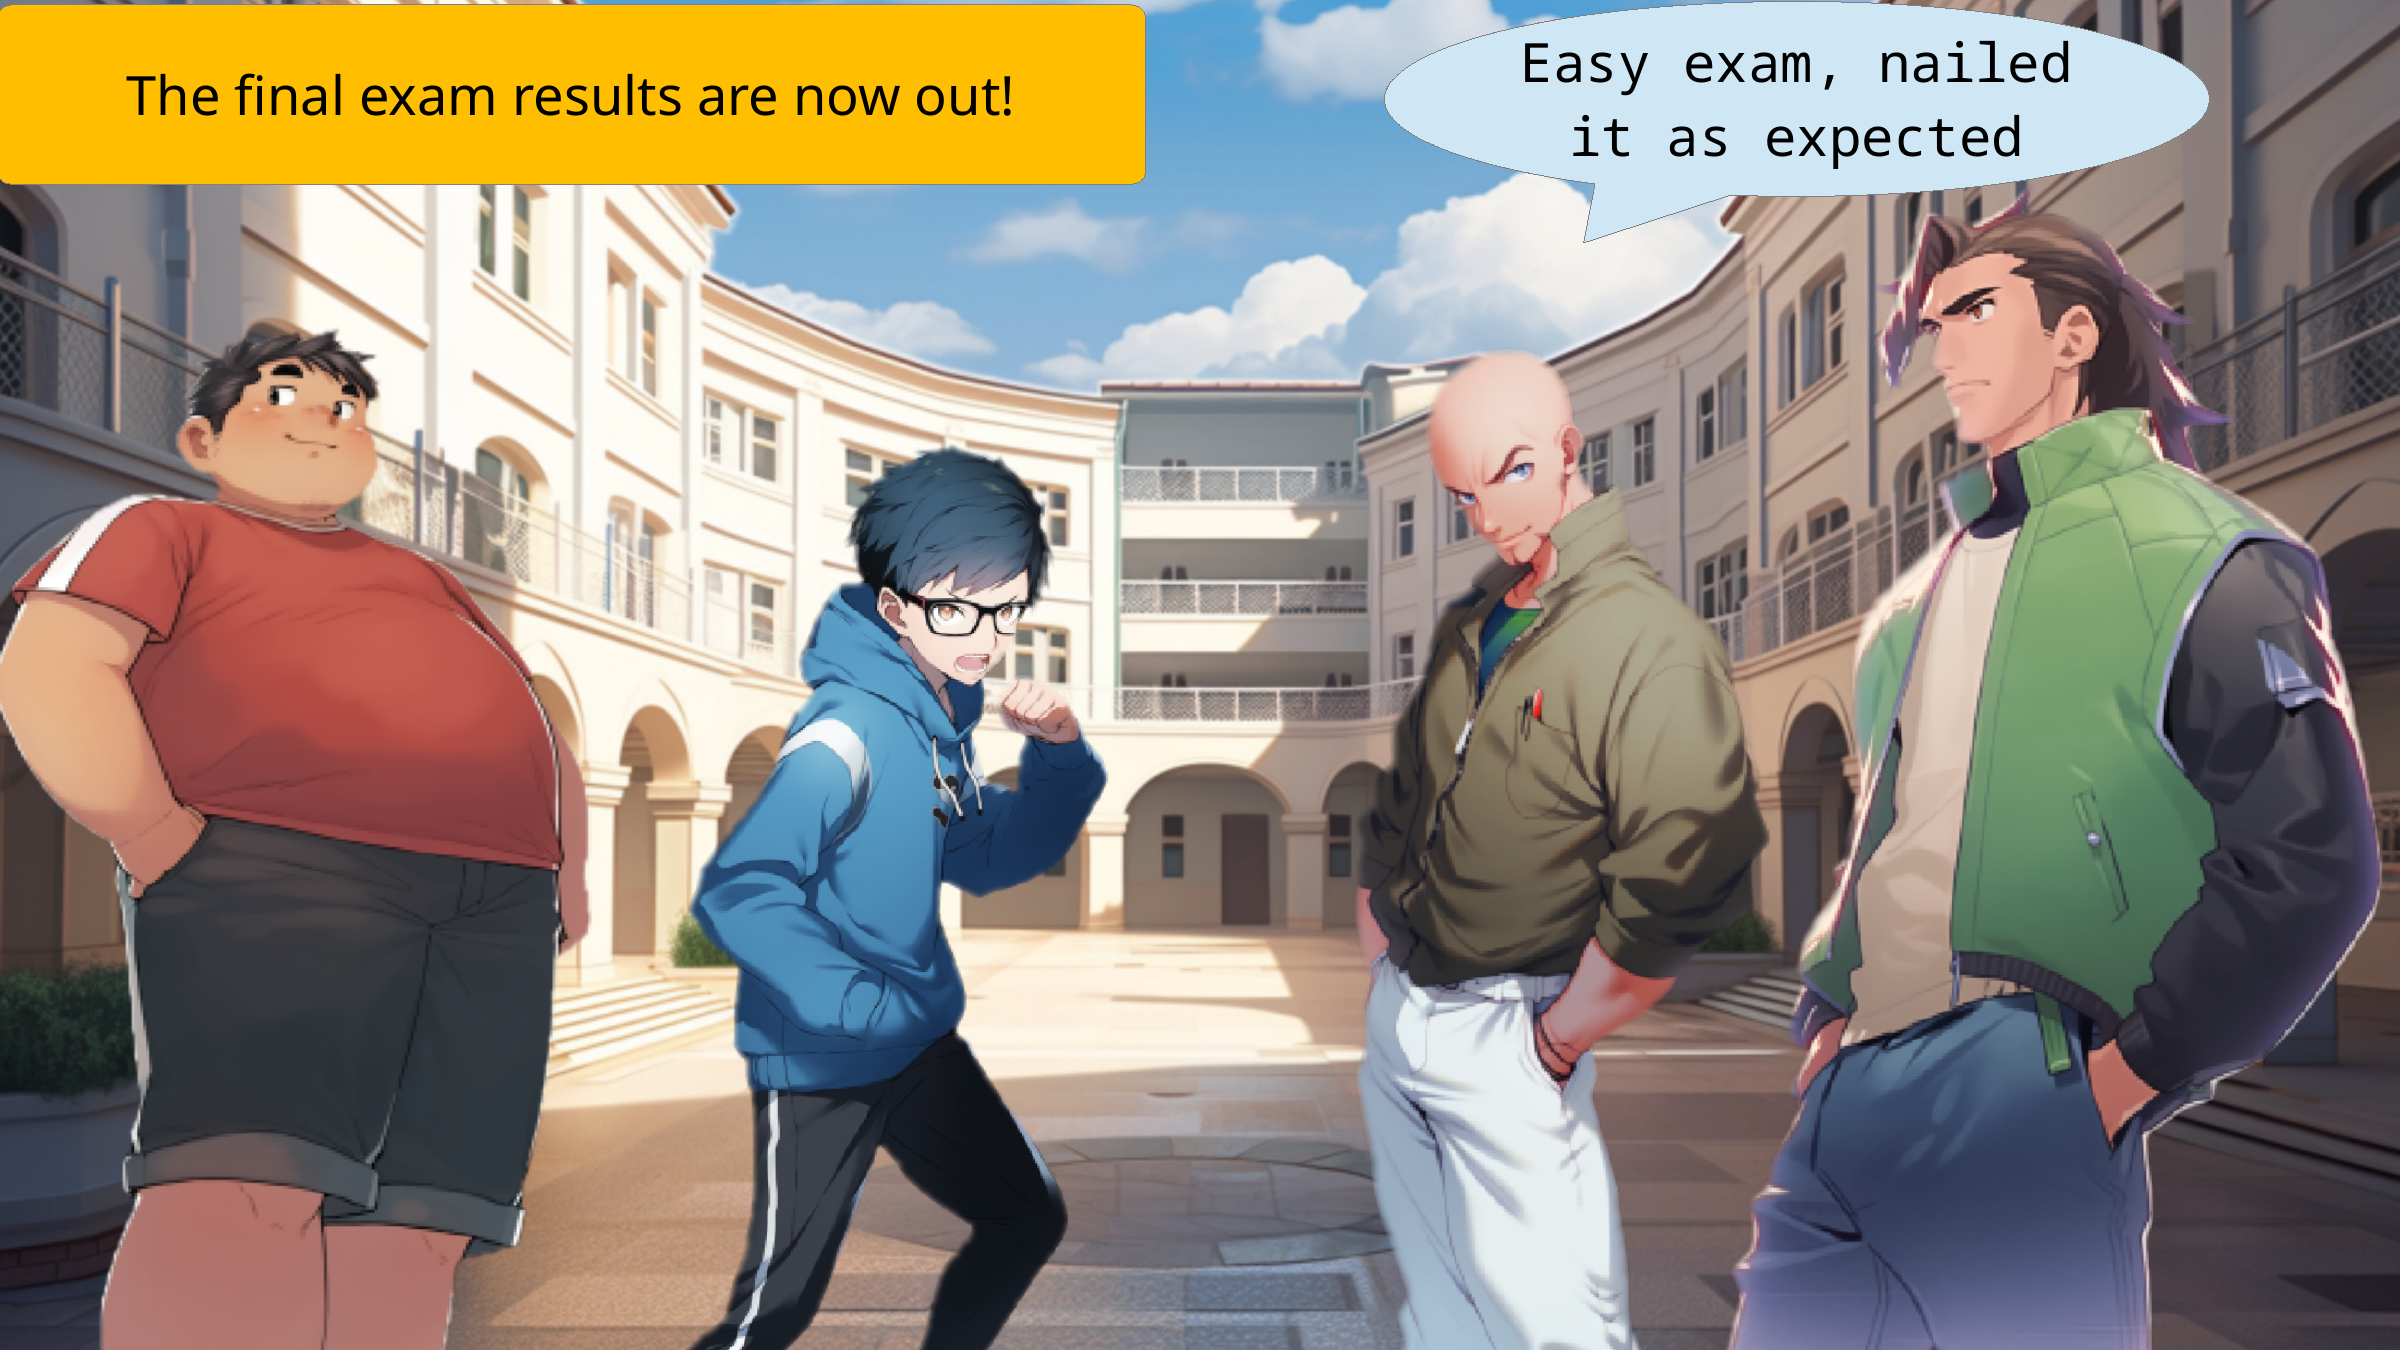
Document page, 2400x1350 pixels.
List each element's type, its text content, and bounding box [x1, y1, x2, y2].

text_box The final exam results are now out! [0, 4, 1146, 185]
text_box Easy exam, nailed it as expected [1384, 1, 2210, 243]
picture [0, 0, 2400, 1350]
